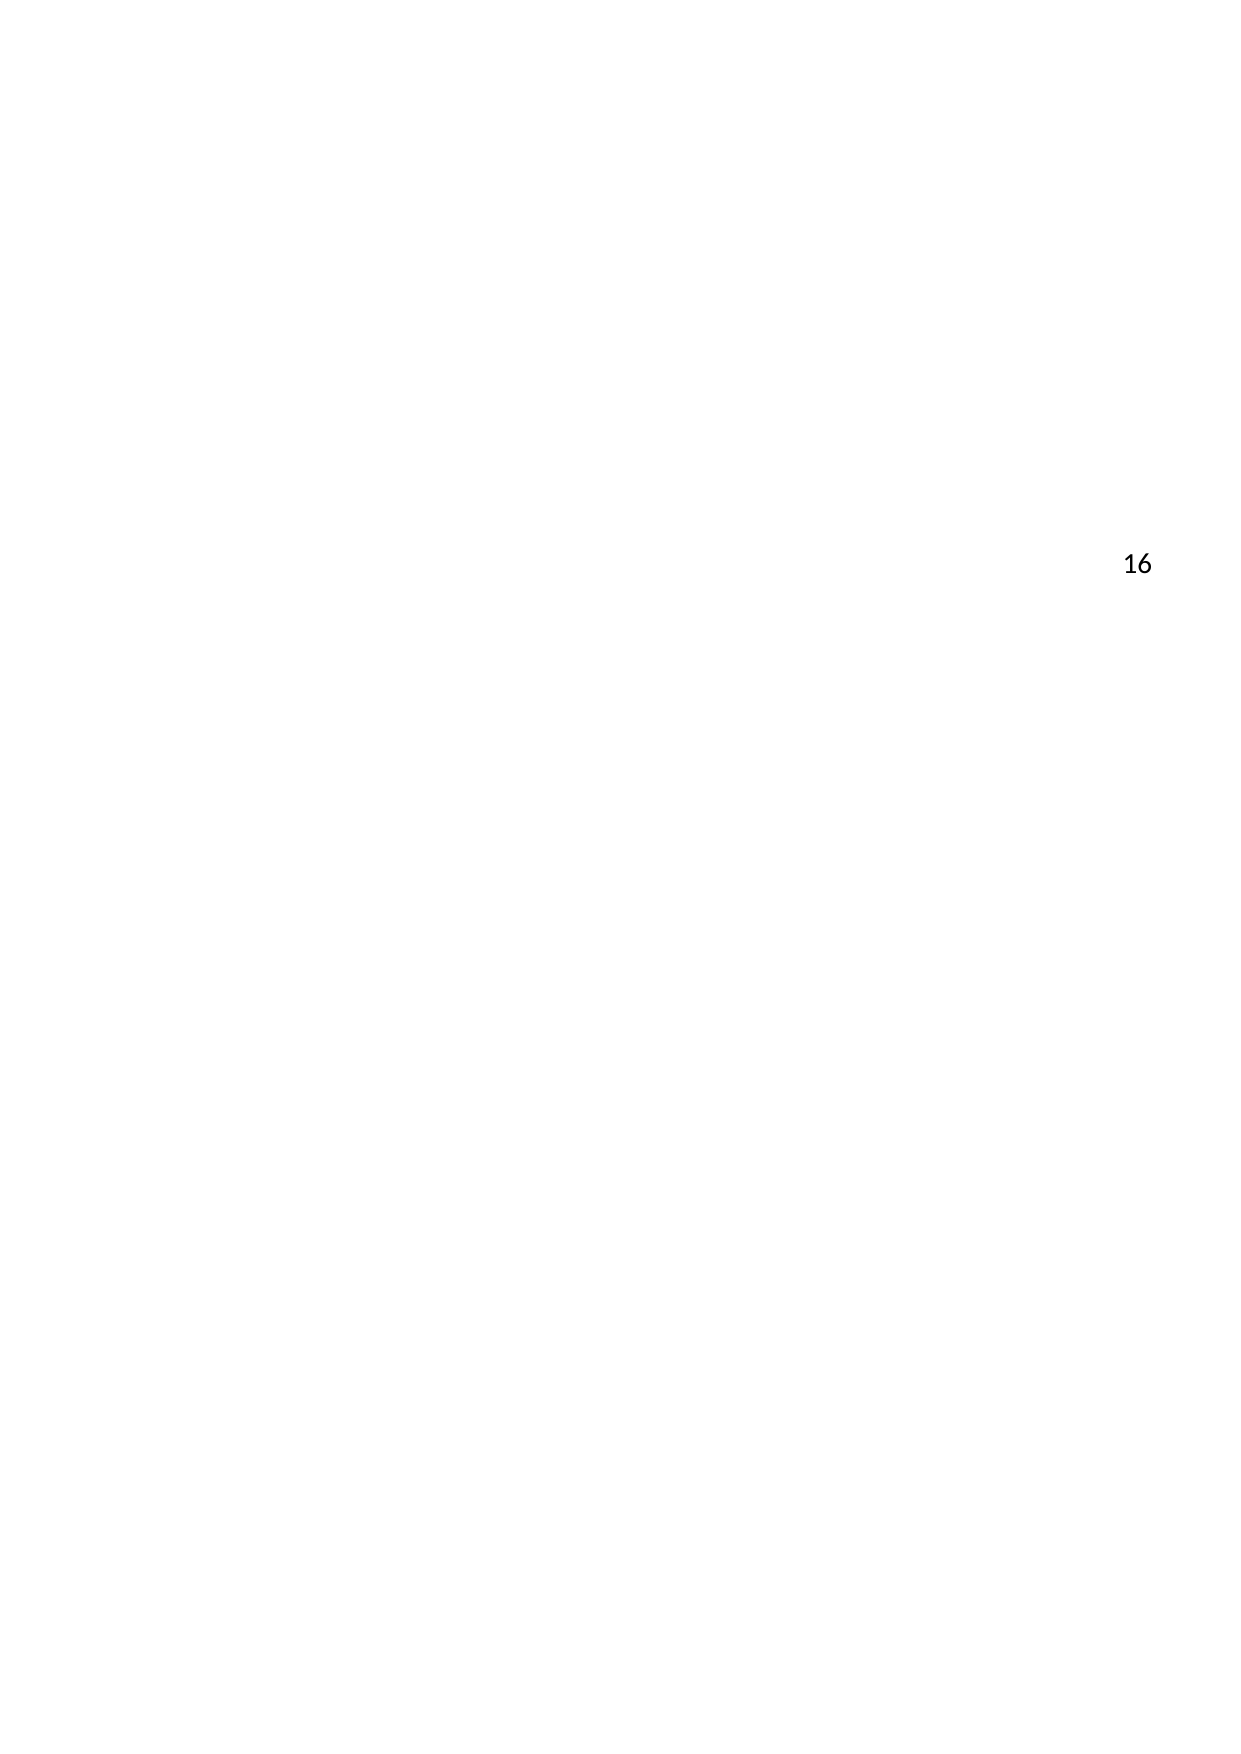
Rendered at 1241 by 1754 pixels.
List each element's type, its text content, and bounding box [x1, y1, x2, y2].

text 16 [177, 546, 1152, 581]
